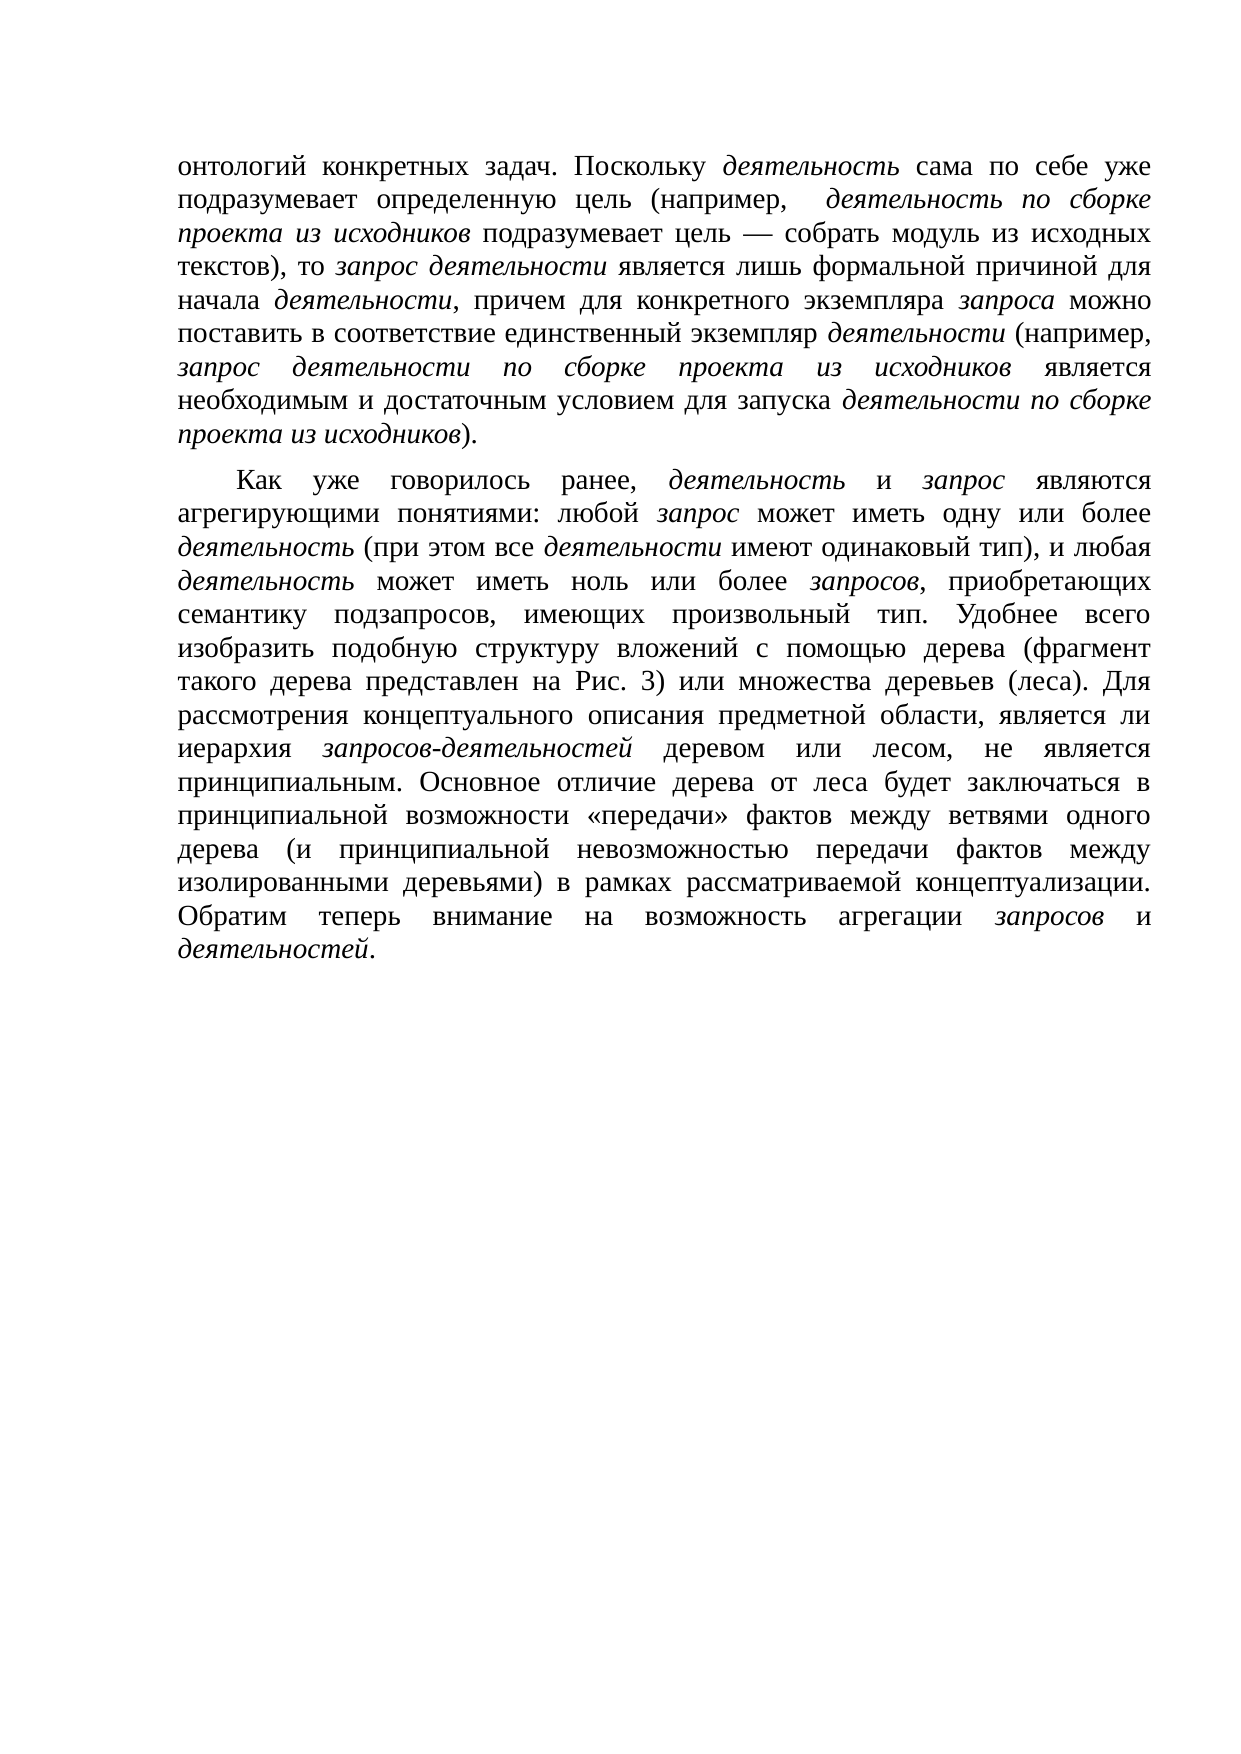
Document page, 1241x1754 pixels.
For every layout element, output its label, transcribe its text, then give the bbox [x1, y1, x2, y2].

text Как уже говорилось ранее, деятельность и запрос являются агрегирующими понятиями: любой запрос может иметь одну или более деятельность (при этом все деятельности имеют одинаковый тип), и любая деятельность может иметь ноль или более запросов, приобретающих семантику подзапросов, имеющих произвольный тип. Удобнее всего изобразить подобную структуру вложений с помощью дерева (фрагмент такого дерева представлен на Рис. 3) или множества деревьев (леса). Для рассмотрения концептуального описания предметной области, является ли иерархия запросов-деятельностей деревом или лесом, не является принципиальным. Основное отличие дерева от леса будет заключаться в принципиальной возможности «передачи» фактов между ветвями одного дерева (и принципиальной невозможностью передачи фактов между изолированными деревьями) в рамках рассматриваемой концептуализации. Обратим теперь внимание на возможность агрегации запросов и деятельностей. [177, 462, 1152, 965]
text онтологий конкретных задач. Поскольку деятельность сама по себе уже подразумевает определенную цель (например, деятельность по сборке проекта из исходников подразумевает цель — собрать модуль из исходных текстов), то запрос деятельности является лишь формальной причиной для начала деятельности, причем для конкретного экземпляра запроса можно поставить в соответствие единственный экземпляр деятельности (например, запрос деятельности по сборке проекта из исходников является необходимым и достаточным условием для запуска деятельности по сборке проекта из исходников). [177, 148, 1152, 449]
